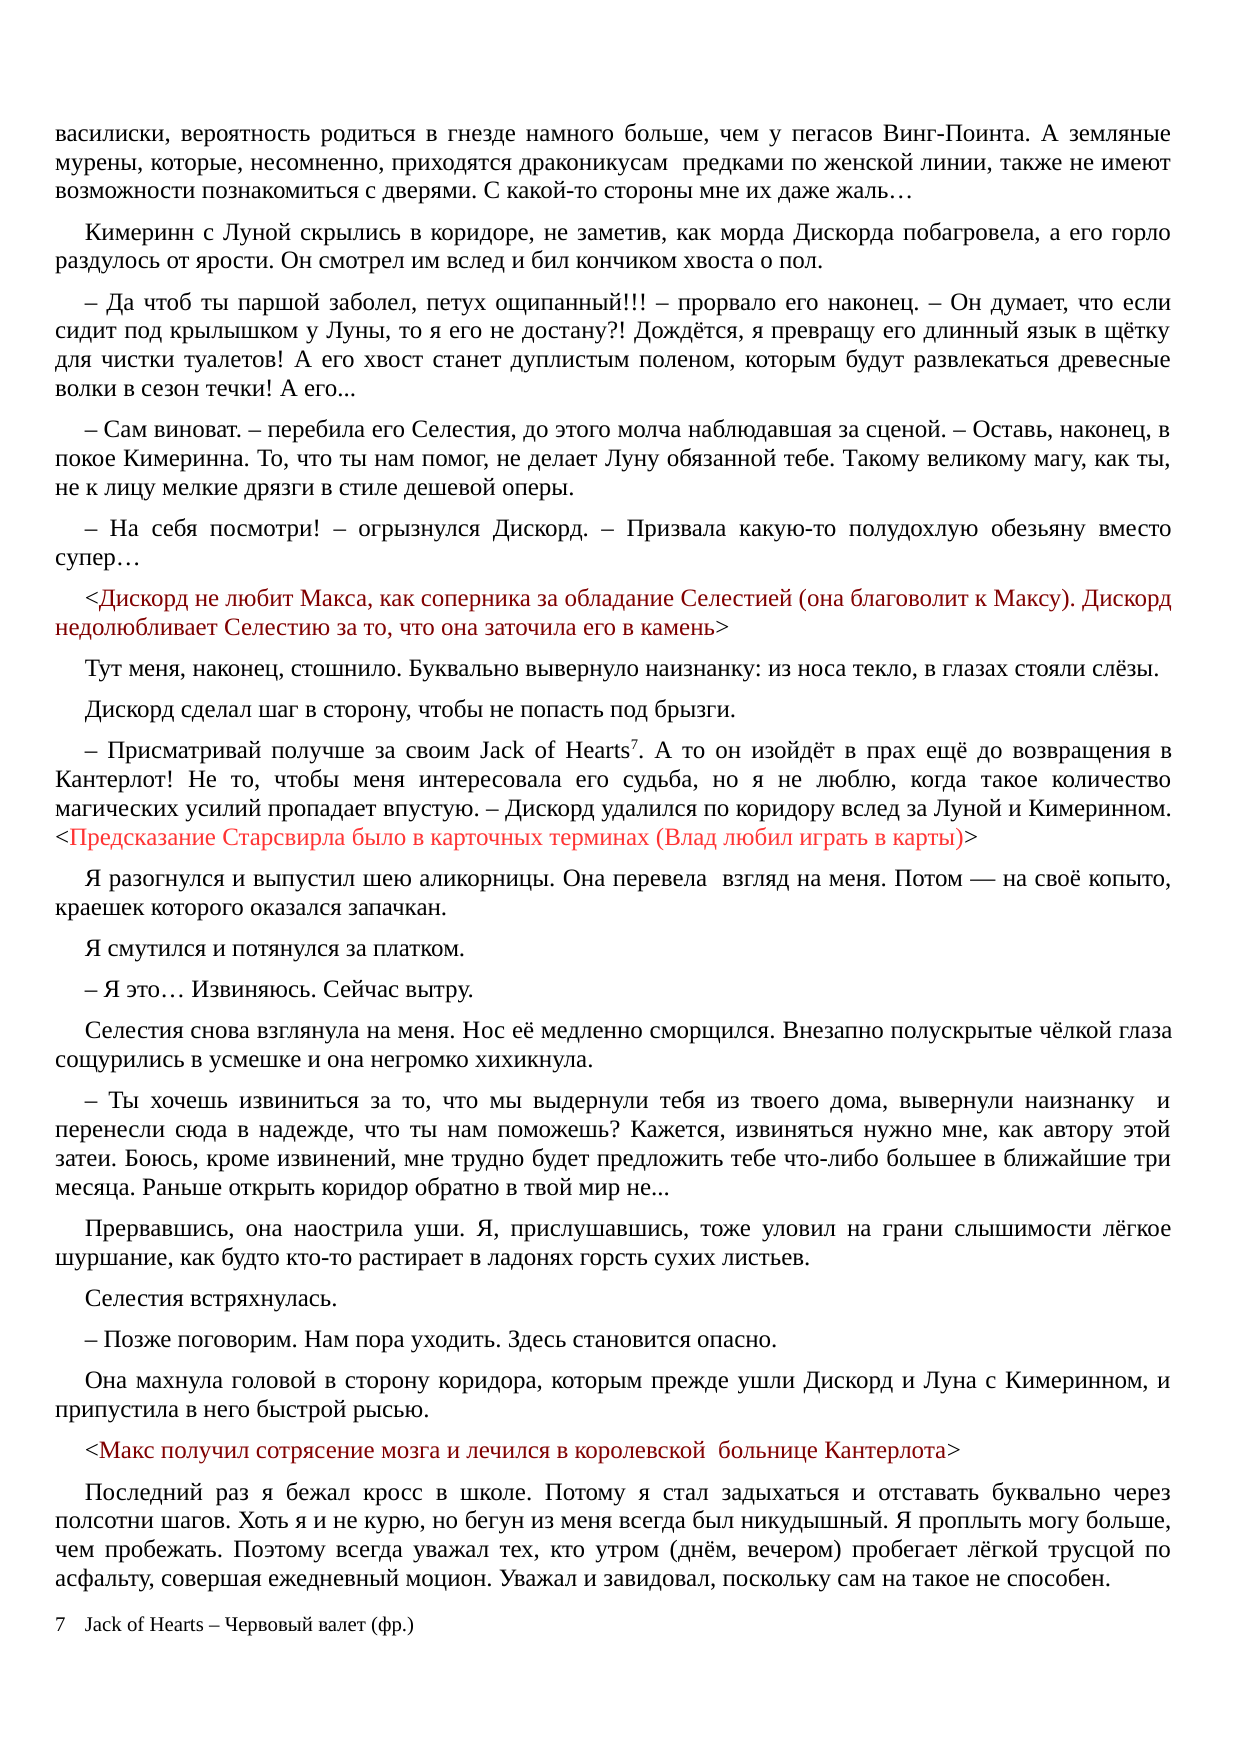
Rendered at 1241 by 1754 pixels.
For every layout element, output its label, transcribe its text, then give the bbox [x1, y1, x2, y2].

text Селестия снова взглянула на меня. Нос её медленно сморщился. Внезапно полускрытые чёлкой глаза сощурились в усмешке и она негромко хихикнула. [55, 1016, 1172, 1073]
text Прервавшись, она наострила уши. Я, прислушавшись, тоже уловил на грани слышимости лёгкое шуршание, как будто кто-то растирает в ладонях горсть сухих листьев. [55, 1213, 1172, 1271]
text – Сам виноват. – перебила его Селестия, до этого молча наблюдавшая за сценой. – Оставь, наконец, в покое Кимеринна. То, что ты нам помог, не делает Луну обязанной тебе. Такому великому магу, как ты, не к лицу мелкие дрязги в стиле дешевой оперы. [55, 414, 1172, 501]
text <Дискорд не любит Макса, как соперника за обладание Селестией (она благоволит к Максу). Дискорд недолюбливает Селестию за то, что она заточила его в камень> [55, 583, 1172, 641]
text Jack of Hearts – Червовый валет (фр.) [55, 1612, 1172, 1636]
text Она махнула головой в сторону коридора, которым прежде ушли Дискорд и Луна с Кимеринном, и припустила в него быстрой рысью. [55, 1366, 1172, 1423]
text василиски, вероятность родиться в гнезде намного больше, чем у пегасов Винг-Поинта. А земляные мурены, которые, несомненно, приходятся драконикусам предками по женской линии, также не имеют возможности познакомиться с дверями. С какой-то стороны мне их даже жаль… [55, 118, 1172, 204]
text Кимеринн с Луной скрылись в коридоре, не заметив, как морда Дискорда побагровела, а его горло раздулось от ярости. Он смотрел им вслед и бил кончиком хвоста о пол. [55, 217, 1172, 274]
text – Да чтоб ты паршой заболел, петух ощипанный!!! – прорвало его наконец. – Он думает, что если сидит под крылышком у Луны, то я его не достану?! Дождётся, я превращу его длинный язык в щётку для чистки туалетов! А его хвост станет дуплистым поленом, которым будут развлекаться древесные волки в сезон течки! А его... [55, 287, 1172, 402]
text – Присматривай получше за своим Jack of Hearts. А то он изойдёт в прах ещё до возвращения в Кантерлот! Не то, чтобы меня интересовала его судьба, но я не люблю, когда такое количество магических усилий пропадает впустую. – Дискорд удалился по коридору вслед за Луной и Кимеринном. <Предсказание Старсвирла было в карточных терминах (Влад любил играть в карты)> [55, 736, 1172, 851]
text Я смутился и потянулся за платком. [55, 933, 1172, 962]
text – Позже поговорим. Нам пора уходить. Здесь становится опасно. [55, 1324, 1172, 1353]
text Последний раз я бежал кросс в школе. Потому я стал задыхаться и отставать буквально через полсотни шагов. Хоть я и не курю, но бегун из меня всегда был никудышный. Я проплыть могу больше, чем пробежать. Поэтому всегда уважал тех, кто утром (днём, вечером) пробегает лёгкой трусцой по асфальту, совершая ежедневный моцион. Уважал и завидовал, поскольку сам на такое не способен. [55, 1477, 1172, 1592]
text – На себя посмотри! – огрызнулся Дискорд. – Призвала какую-то полудохлую обезьяну вместо супер… [55, 513, 1172, 571]
text – Я это… Извиняюсь. Сейчас вытру. [55, 974, 1172, 1003]
text Я разогнулся и выпустил шею аликорницы. Она перевела взгляд на меня. Потом — на своё копыто, краешек которого оказался запачкан. [55, 863, 1172, 921]
text <Макс получил сотрясение мозга и лечился в королевской больнице Кантерлота> [55, 1436, 1172, 1464]
text Дискорд сделал шаг в сторону, чтобы не попасть под брызги. [55, 694, 1172, 723]
text Тут меня, наконец, стошнило. Буквально вывернуло наизнанку: из носа текло, в глазах стояли слёзы. [55, 653, 1172, 682]
text Селестия встряхнулась. [55, 1283, 1172, 1312]
text – Ты хочешь извиниться за то, что мы выдернули тебя из твоего дома, вывернули наизнанку и перенесли сюда в надежде, что ты нам поможешь? Кажется, извиняться нужно мне, как автору этой затеи. Боюсь, кроме извинений, мне трудно будет предложить тебе что-либо большее в ближайшие три месяца. Раньше открыть коридор обратно в твой мир не... [55, 1086, 1172, 1201]
